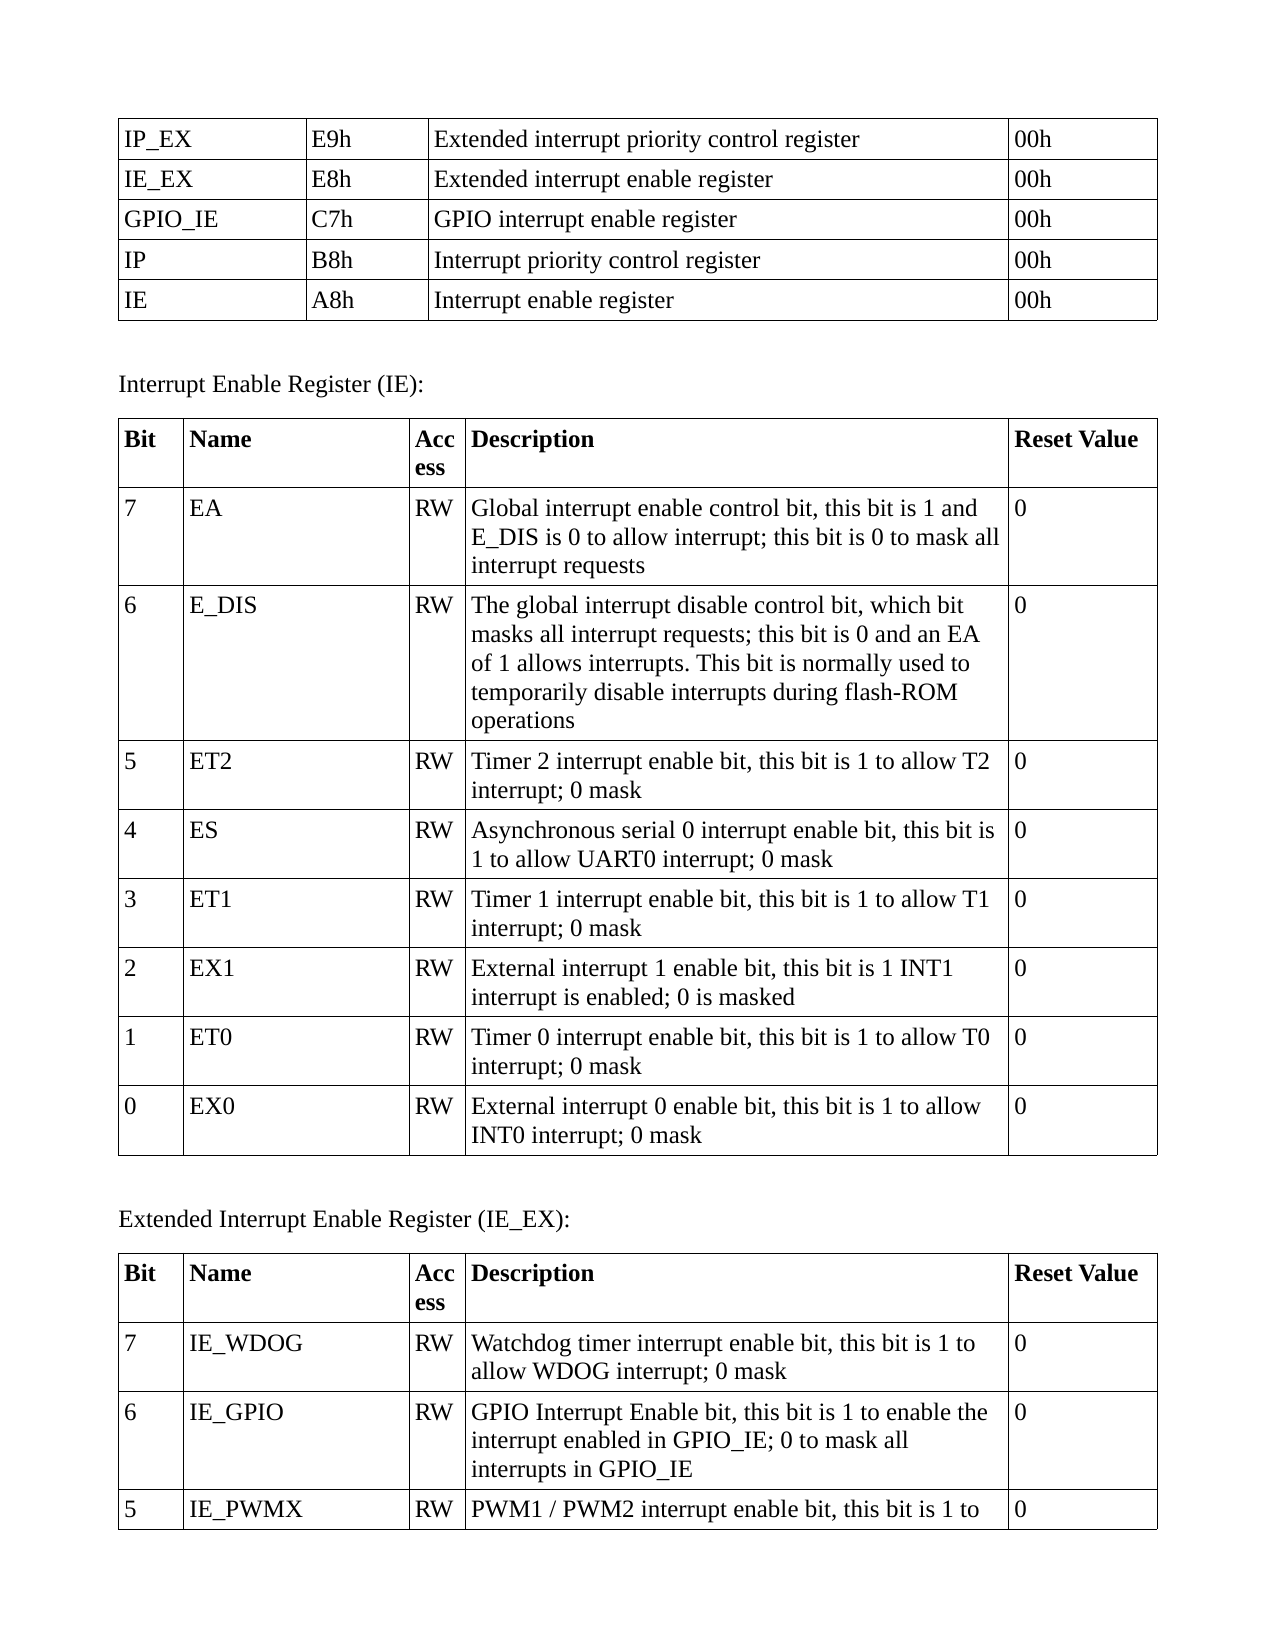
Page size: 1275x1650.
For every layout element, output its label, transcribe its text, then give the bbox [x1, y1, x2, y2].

table_cell GPIO Interrupt Enable bit, this bit is 1 to enable the interrupt enabled in GPIO_IE; 0 to mask all interrupts in GPIO_IE [466, 1392, 1008, 1489]
table_cell IP [119, 240, 306, 279]
table_cell RW [410, 810, 465, 878]
table_cell 0 [1009, 1017, 1157, 1085]
table_cell EX0 [184, 1086, 409, 1154]
table_header Bit [119, 419, 183, 487]
table_cell 00h [1009, 160, 1157, 199]
table_cell IE_PWMX [184, 1490, 409, 1529]
table_cell 00h [1009, 200, 1157, 239]
table_cell E_DIS [184, 586, 409, 740]
table_cell The global interrupt disable control bit, which bit masks all interrupt requests; this bit is 0 and an EA of 1 allows interrupts. This bit is normally used to temporarily disable interrupts during flash-ROM operations [466, 586, 1008, 740]
text Interrupt Enable Register (IE): [118, 369, 1157, 398]
table_cell 5 [119, 741, 183, 809]
table_header Description [466, 1254, 1008, 1322]
table_cell C7h [307, 200, 428, 239]
table_cell RW [410, 586, 465, 740]
table_cell E9h [307, 119, 428, 158]
table_cell 0 [1009, 586, 1157, 740]
table_cell 0 [1009, 1086, 1157, 1154]
table_cell GPIO interrupt enable register [429, 200, 1008, 239]
table_cell RW [410, 1490, 465, 1529]
table_cell Timer 2 interrupt enable bit, this bit is 1 to allow T2 interrupt; 0 mask [466, 741, 1008, 809]
table_cell External interrupt 1 enable bit, this bit is 1 INT1 interrupt is enabled; 0 is masked [466, 948, 1008, 1016]
table_cell 7 [119, 488, 183, 585]
table_header Name [184, 419, 409, 487]
table_header Description [466, 419, 1008, 487]
table_cell Timer 1 interrupt enable bit, this bit is 1 to allow T1 interrupt; 0 mask [466, 879, 1008, 947]
table_cell IE_WDOG [184, 1323, 409, 1391]
table_cell RW [410, 1086, 465, 1154]
table_header Reset Value [1009, 1254, 1157, 1322]
table_cell Interrupt enable register [429, 280, 1008, 320]
table_cell IE_GPIO [184, 1392, 409, 1489]
table_cell 00h [1009, 280, 1157, 320]
table_cell 0 [1009, 1392, 1157, 1489]
table_header Reset Value [1009, 419, 1157, 487]
table_cell External interrupt 0 enable bit, this bit is 1 to allow INT0 interrupt; 0 mask [466, 1086, 1008, 1154]
table_cell RW [410, 488, 465, 585]
table_cell 0 [1009, 488, 1157, 585]
table_cell A8h [307, 280, 428, 320]
table_cell IP_EX [119, 119, 306, 158]
table_cell B8h [307, 240, 428, 279]
table_cell 4 [119, 810, 183, 878]
table_cell IE_EX [119, 160, 306, 199]
table_header Access [410, 1254, 465, 1322]
table_cell 2 [119, 948, 183, 1016]
text Extended Interrupt Enable Register (IE_EX): [118, 1204, 1157, 1232]
table_cell EX1 [184, 948, 409, 1016]
table_cell IE [119, 280, 306, 320]
table_cell 0 [1009, 810, 1157, 878]
table_cell ES [184, 810, 409, 878]
table_cell 6 [119, 1392, 183, 1489]
table_cell E8h [307, 160, 428, 199]
table_cell PWM1 / PWM2 interrupt enable bit, this bit is 1 to [466, 1490, 1008, 1529]
table_cell 0 [1009, 948, 1157, 1016]
table_header Access [410, 419, 465, 487]
table_cell Extended interrupt enable register [429, 160, 1008, 199]
table_cell 0 [119, 1086, 183, 1154]
table_cell RW [410, 948, 465, 1016]
table_cell 3 [119, 879, 183, 947]
table_cell ET2 [184, 741, 409, 809]
table_header Bit [119, 1254, 183, 1322]
table_cell RW [410, 1323, 465, 1391]
table_cell 0 [1009, 879, 1157, 947]
table_cell Timer 0 interrupt enable bit, this bit is 1 to allow T0 interrupt; 0 mask [466, 1017, 1008, 1085]
table_cell 0 [1009, 741, 1157, 809]
table_cell RW [410, 879, 465, 947]
table_cell RW [410, 741, 465, 809]
table_cell Extended interrupt priority control register [429, 119, 1008, 158]
table_cell 0 [1009, 1490, 1157, 1529]
table_cell Global interrupt enable control bit, this bit is 1 and E_DIS is 0 to allow interrupt; this bit is 0 to mask all interrupt requests [466, 488, 1008, 585]
table_cell RW [410, 1017, 465, 1085]
table_header Name [184, 1254, 409, 1322]
table_cell Asynchronous serial 0 interrupt enable bit, this bit is 1 to allow UART0 interrupt; 0 mask [466, 810, 1008, 878]
table_cell Interrupt priority control register [429, 240, 1008, 279]
table_cell 00h [1009, 119, 1157, 158]
table_cell 7 [119, 1323, 183, 1391]
table_cell EA [184, 488, 409, 585]
table_cell GPIO_IE [119, 200, 306, 239]
table_cell ET1 [184, 879, 409, 947]
table_cell ET0 [184, 1017, 409, 1085]
table_cell 1 [119, 1017, 183, 1085]
table_cell 5 [119, 1490, 183, 1529]
table_cell RW [410, 1392, 465, 1489]
table_cell 6 [119, 586, 183, 740]
table_cell 0 [1009, 1323, 1157, 1391]
table_cell Watchdog timer interrupt enable bit, this bit is 1 to allow WDOG interrupt; 0 mask [466, 1323, 1008, 1391]
table_cell 00h [1009, 240, 1157, 279]
